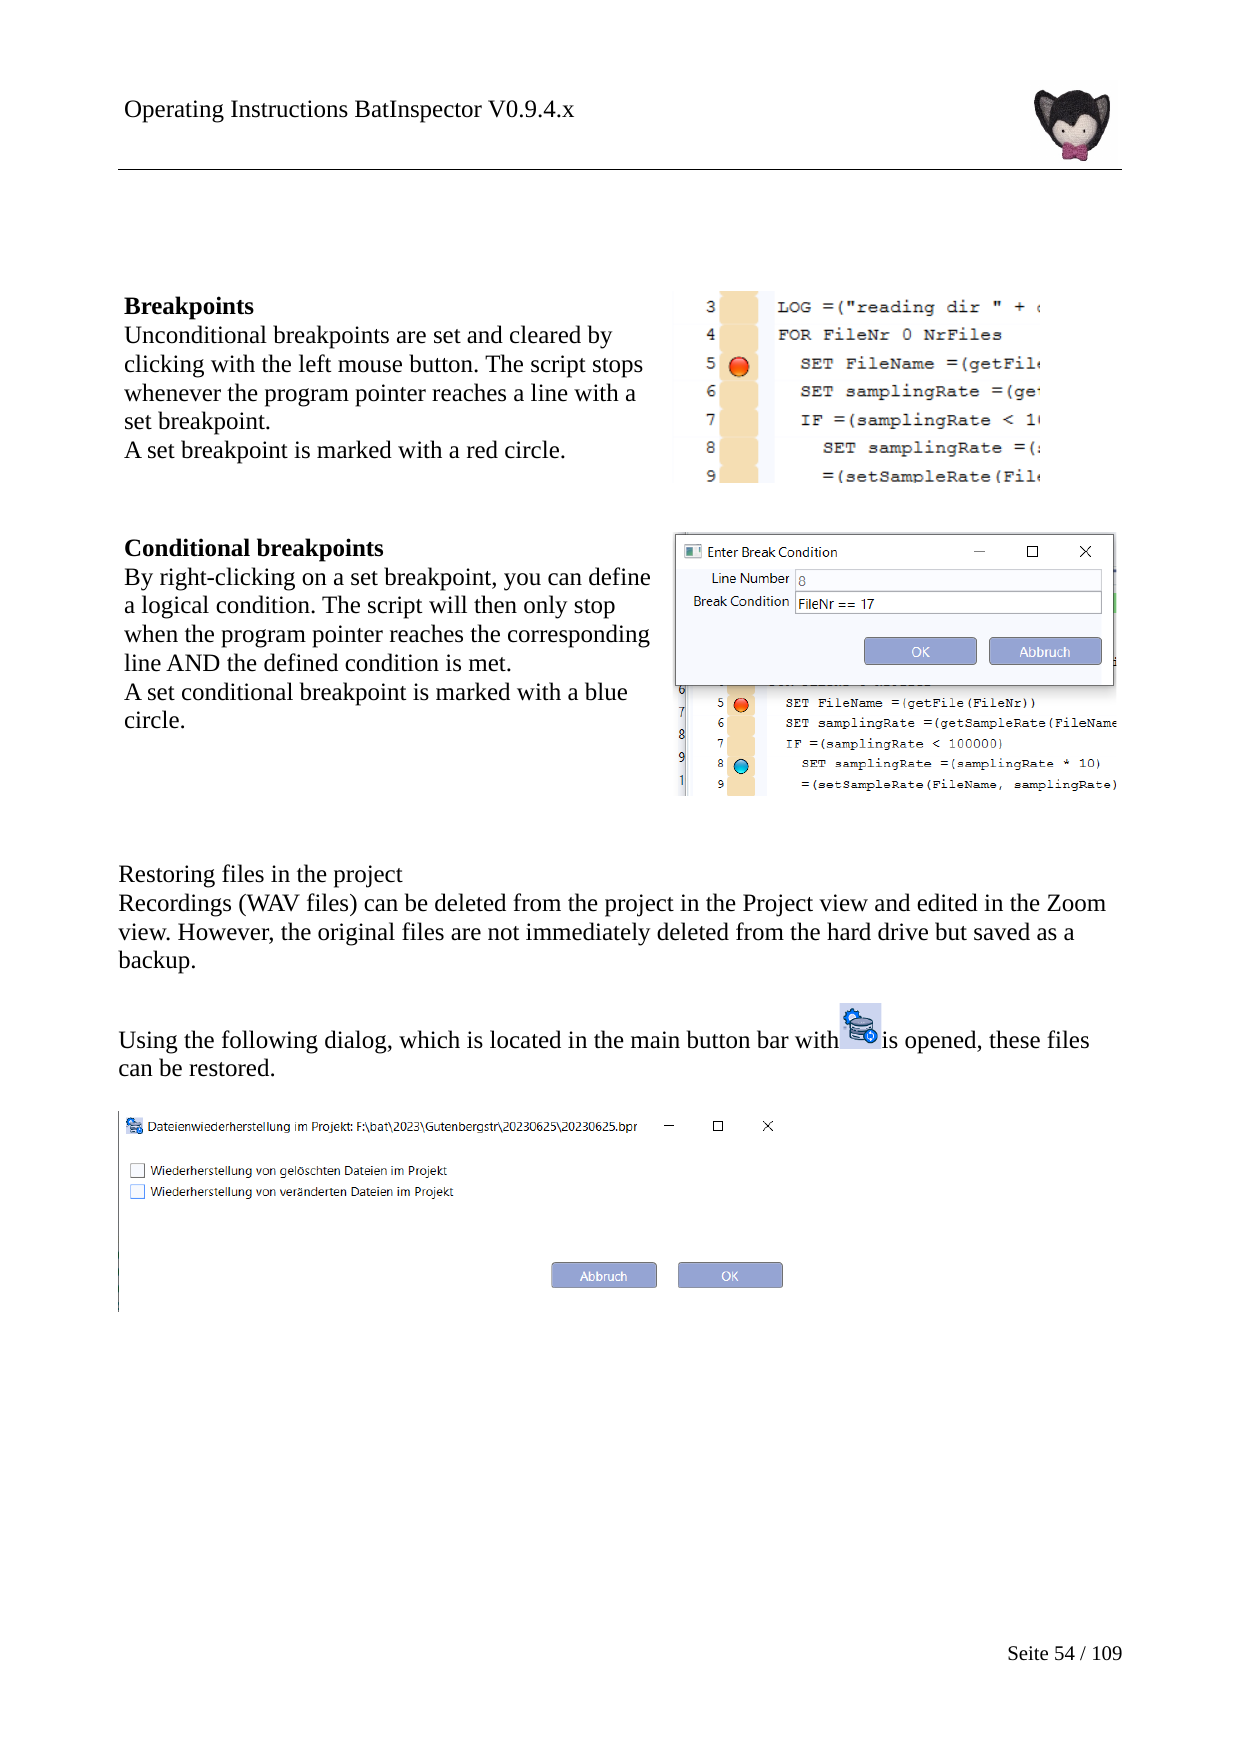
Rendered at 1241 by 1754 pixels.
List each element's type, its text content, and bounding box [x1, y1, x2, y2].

table_cell Conditional breakpoints By right-clicking on a set breakpoint, you can define a logical condition. The script will then only stop when the program pointer reaches the corresponding line AND the defined condition is met. A set conditional breakpoint is marked with a blue circle. [118, 527, 667, 802]
subtitle Restoring files in the project [118, 859, 1122, 888]
picture [672, 291, 1040, 483]
table_header Breakpoints Unconditional breakpoints are set and cleared by clicking with the left mouse button. The script stops whenever the program pointer reaches a line with a set breakpoint. A set breakpoint is marked with a red circle. [118, 286, 667, 527]
picture [672, 532, 1117, 796]
picture [118, 1111, 793, 1312]
text Recordings (WAV files) can be deleted from the project in the Project view and edited in the Zoom view. However, the original files are not immediately deleted from the hard drive but saved as a backup. [118, 888, 1122, 974]
text Using the following dialog, which is located in the main button bar withis opened, these files can be restored. [118, 1003, 1122, 1082]
picture [839, 1002, 882, 1049]
picture [1030, 80, 1119, 169]
table_header [667, 286, 1122, 527]
table_cell [667, 527, 1122, 802]
